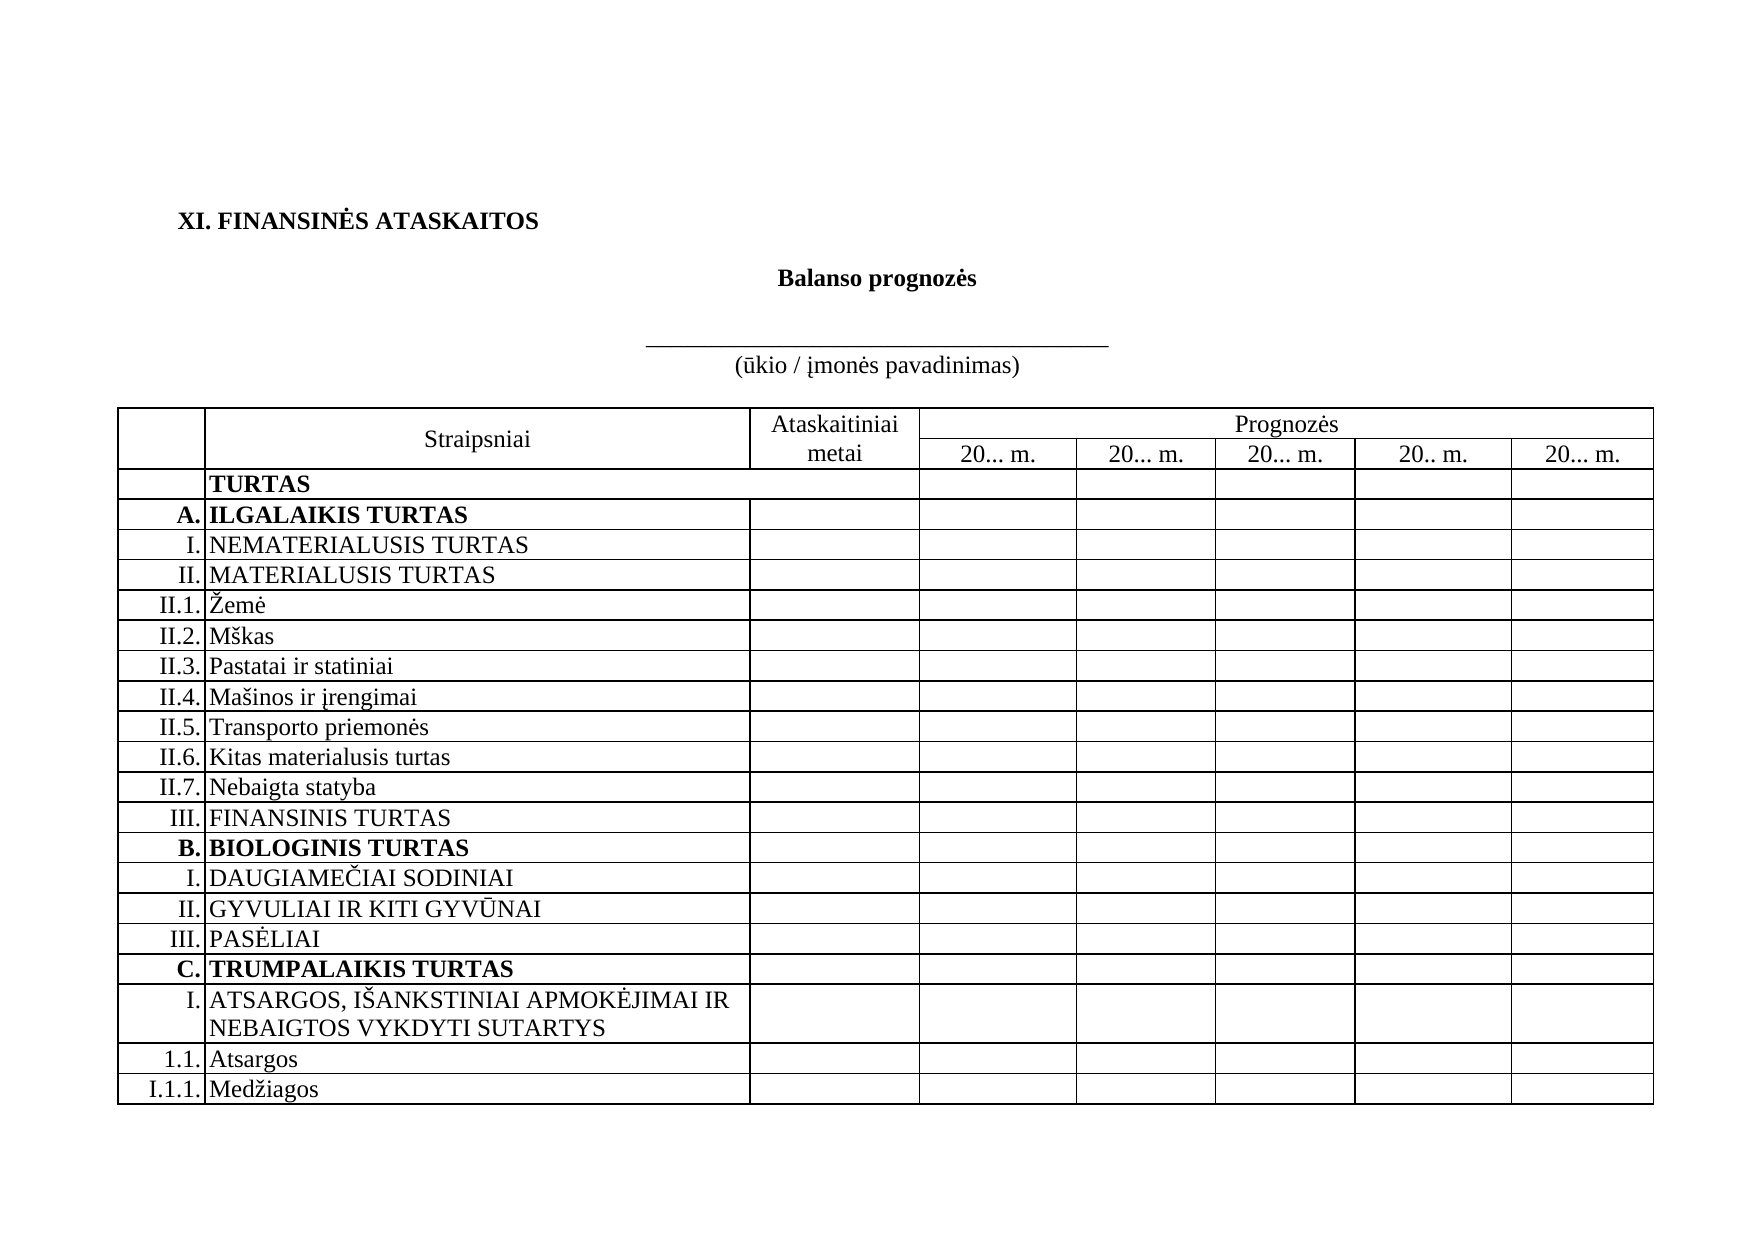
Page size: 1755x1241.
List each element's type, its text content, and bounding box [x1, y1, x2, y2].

table_cell BIOLOGINIS TURTAS [206, 833, 749, 862]
table_cell [1356, 712, 1511, 741]
table_cell [1077, 833, 1215, 862]
table_cell [1077, 560, 1215, 589]
table_cell [1356, 470, 1511, 498]
table_cell [1077, 530, 1215, 559]
text _____________________________________ [118, 321, 1636, 350]
table_cell [1216, 530, 1354, 559]
table_cell [751, 833, 919, 862]
table_cell [1512, 773, 1653, 801]
table_cell [920, 470, 1076, 498]
table_cell [1216, 985, 1354, 1042]
table_cell GYVULIAI IR KITI GYVŪNAI [206, 894, 749, 922]
table_cell Atsargos [206, 1044, 749, 1072]
table_cell [1512, 530, 1653, 559]
table_cell [1356, 894, 1511, 922]
table_cell [1356, 863, 1511, 892]
table_cell [1216, 803, 1354, 832]
table_cell [1356, 560, 1511, 589]
table_cell [751, 591, 919, 619]
table_cell [751, 894, 919, 922]
table_cell Mašinos ir įrengimai [206, 682, 749, 710]
table_cell [1512, 500, 1653, 528]
table_cell [1512, 712, 1653, 741]
table_cell [920, 621, 1076, 650]
table_cell [1077, 1074, 1215, 1103]
table_cell MATERIALUSIS TURTAS [206, 560, 749, 589]
table_cell [1356, 651, 1511, 680]
table_cell [751, 1044, 919, 1072]
table_cell [1512, 682, 1653, 710]
table_cell [751, 712, 919, 741]
table_cell [1356, 621, 1511, 650]
table_cell [1216, 621, 1354, 650]
table_cell [920, 803, 1076, 832]
table_cell Nebaigta statyba [206, 773, 749, 801]
table_cell ATSARGOS, IŠANKSTINIAI APMOKĖJIMAI IR NEBAIGTOS VYKDYTI SUTARTYS [206, 985, 749, 1042]
table_cell [1512, 742, 1653, 771]
table_cell [751, 682, 919, 710]
table_cell [1216, 833, 1354, 862]
table_cell 20.. m. [1356, 439, 1511, 468]
table_cell [1077, 682, 1215, 710]
table_cell II.5. [119, 712, 204, 741]
table_cell [920, 742, 1076, 771]
table_cell I. [119, 863, 204, 892]
table_cell [751, 560, 919, 589]
table_cell [920, 833, 1076, 862]
table_cell [920, 985, 1076, 1042]
table_cell II.6. [119, 742, 204, 771]
table_cell [920, 591, 1076, 619]
table_cell [1077, 742, 1215, 771]
table_cell [920, 712, 1076, 741]
table_cell Žemė [206, 591, 749, 619]
table_cell C. [119, 955, 204, 983]
table_cell [1077, 773, 1215, 801]
table_cell [1077, 894, 1215, 922]
table_cell [1512, 560, 1653, 589]
table_cell [920, 560, 1076, 589]
table_cell [1077, 863, 1215, 892]
table_cell III. [119, 924, 204, 953]
table_cell [1356, 924, 1511, 953]
table_cell [751, 621, 919, 650]
table_cell [920, 894, 1076, 922]
table_cell [1356, 500, 1511, 528]
table_cell Transporto priemonės [206, 712, 749, 741]
table_cell [1512, 470, 1653, 498]
table_cell [1512, 621, 1653, 650]
table_cell [1512, 1074, 1653, 1103]
table_cell TURTAS [206, 470, 919, 498]
table_cell [1216, 1044, 1354, 1072]
table_cell [1216, 955, 1354, 983]
table_cell [1077, 924, 1215, 953]
table_cell [751, 1074, 919, 1103]
table_cell [920, 530, 1076, 559]
table_cell [1077, 500, 1215, 528]
table_cell B. [119, 833, 204, 862]
table_cell I. [119, 530, 204, 559]
table_cell [1356, 1044, 1511, 1072]
text (ūkio / įmonės pavadinimas) [118, 350, 1636, 378]
table_cell [1512, 833, 1653, 862]
table_cell [920, 955, 1076, 983]
table_cell II.1. [119, 591, 204, 619]
table_cell [1216, 773, 1354, 801]
table_cell [1216, 894, 1354, 922]
table_cell III. [119, 803, 204, 832]
table_cell [1077, 1044, 1215, 1072]
table_cell [1077, 651, 1215, 680]
table_cell II. [119, 894, 204, 922]
table_header Prognozės [920, 409, 1653, 437]
table_cell PASĖLIAI [206, 924, 749, 953]
table_cell Mškas [206, 621, 749, 650]
table_cell FINANSINIS TURTAS [206, 803, 749, 832]
table_header Ataskaitiniai metai [751, 409, 919, 468]
table_cell [1216, 470, 1354, 498]
table_cell [1216, 651, 1354, 680]
table_cell [1077, 470, 1215, 498]
text XI. FINANSINĖS ATASKAITOS [118, 206, 1636, 235]
table_cell 20... m. [1077, 439, 1215, 468]
table_cell [920, 500, 1076, 528]
table_cell II.2. [119, 621, 204, 650]
table_cell [751, 500, 919, 528]
text Balanso prognozės [118, 263, 1636, 292]
table_cell [920, 773, 1076, 801]
table_cell [1216, 591, 1354, 619]
table_cell [1512, 651, 1653, 680]
table_cell [920, 651, 1076, 680]
table_cell II.3. [119, 651, 204, 680]
table_cell [920, 682, 1076, 710]
table_cell [1216, 863, 1354, 892]
table_cell [1512, 863, 1653, 892]
table_cell [1216, 682, 1354, 710]
table_cell Kitas materialusis turtas [206, 742, 749, 771]
table_cell TRUMPALAIKIS TURTAS [206, 955, 749, 983]
table_cell [1216, 712, 1354, 741]
table_cell [1356, 833, 1511, 862]
table_cell [1356, 742, 1511, 771]
table_cell Medžiagos [206, 1074, 749, 1103]
table_cell NEMATERIALUSIS TURTAS [206, 530, 749, 559]
table_cell II.7. [119, 773, 204, 801]
table_cell [1216, 500, 1354, 528]
table_header Straipsniai [206, 409, 749, 468]
table_cell [1512, 955, 1653, 983]
table_cell [1077, 803, 1215, 832]
table_cell [920, 1074, 1076, 1103]
table_cell [751, 924, 919, 953]
table_cell [1356, 1074, 1511, 1103]
table_cell I. [119, 985, 204, 1042]
table_cell [751, 955, 919, 983]
table_cell [751, 863, 919, 892]
table_cell [1356, 591, 1511, 619]
table_cell [751, 773, 919, 801]
table_cell [1216, 742, 1354, 771]
table_cell [1216, 560, 1354, 589]
table_cell A. [119, 500, 204, 528]
table_cell [1356, 985, 1511, 1042]
table_cell 20... m. [1512, 439, 1653, 468]
table_cell [119, 470, 204, 498]
table_cell [1077, 591, 1215, 619]
table_cell ILGALAIKIS TURTAS [206, 500, 749, 528]
table_cell [1077, 712, 1215, 741]
table_cell 1.1. [119, 1044, 204, 1072]
table_cell [1356, 773, 1511, 801]
table_cell [1216, 1074, 1354, 1103]
table_cell [1356, 955, 1511, 983]
table_header [119, 409, 204, 468]
table_cell [1512, 1044, 1653, 1072]
table_cell I.1.1. [119, 1074, 204, 1103]
table_cell [1077, 985, 1215, 1042]
table_cell DAUGIAMEČIAI SODINIAI [206, 863, 749, 892]
table_cell [1077, 955, 1215, 983]
table_cell [1356, 682, 1511, 710]
table_cell [751, 742, 919, 771]
table_cell [751, 530, 919, 559]
table_cell II.4. [119, 682, 204, 710]
table_cell [1512, 803, 1653, 832]
table_cell [751, 985, 919, 1042]
table_cell [1512, 591, 1653, 619]
table_cell [1356, 803, 1511, 832]
table_cell [1512, 924, 1653, 953]
table_cell [920, 924, 1076, 953]
table_cell [751, 803, 919, 832]
table_cell [751, 651, 919, 680]
table_cell II. [119, 560, 204, 589]
table_cell [1512, 985, 1653, 1042]
table_cell 20... m. [1216, 439, 1354, 468]
table_cell [1216, 924, 1354, 953]
table_cell 20... m. [920, 439, 1076, 468]
table_cell [1356, 530, 1511, 559]
table_cell [1512, 894, 1653, 922]
table_cell [1077, 621, 1215, 650]
table_cell [920, 863, 1076, 892]
table_cell [920, 1044, 1076, 1072]
table_cell Pastatai ir statiniai [206, 651, 749, 680]
